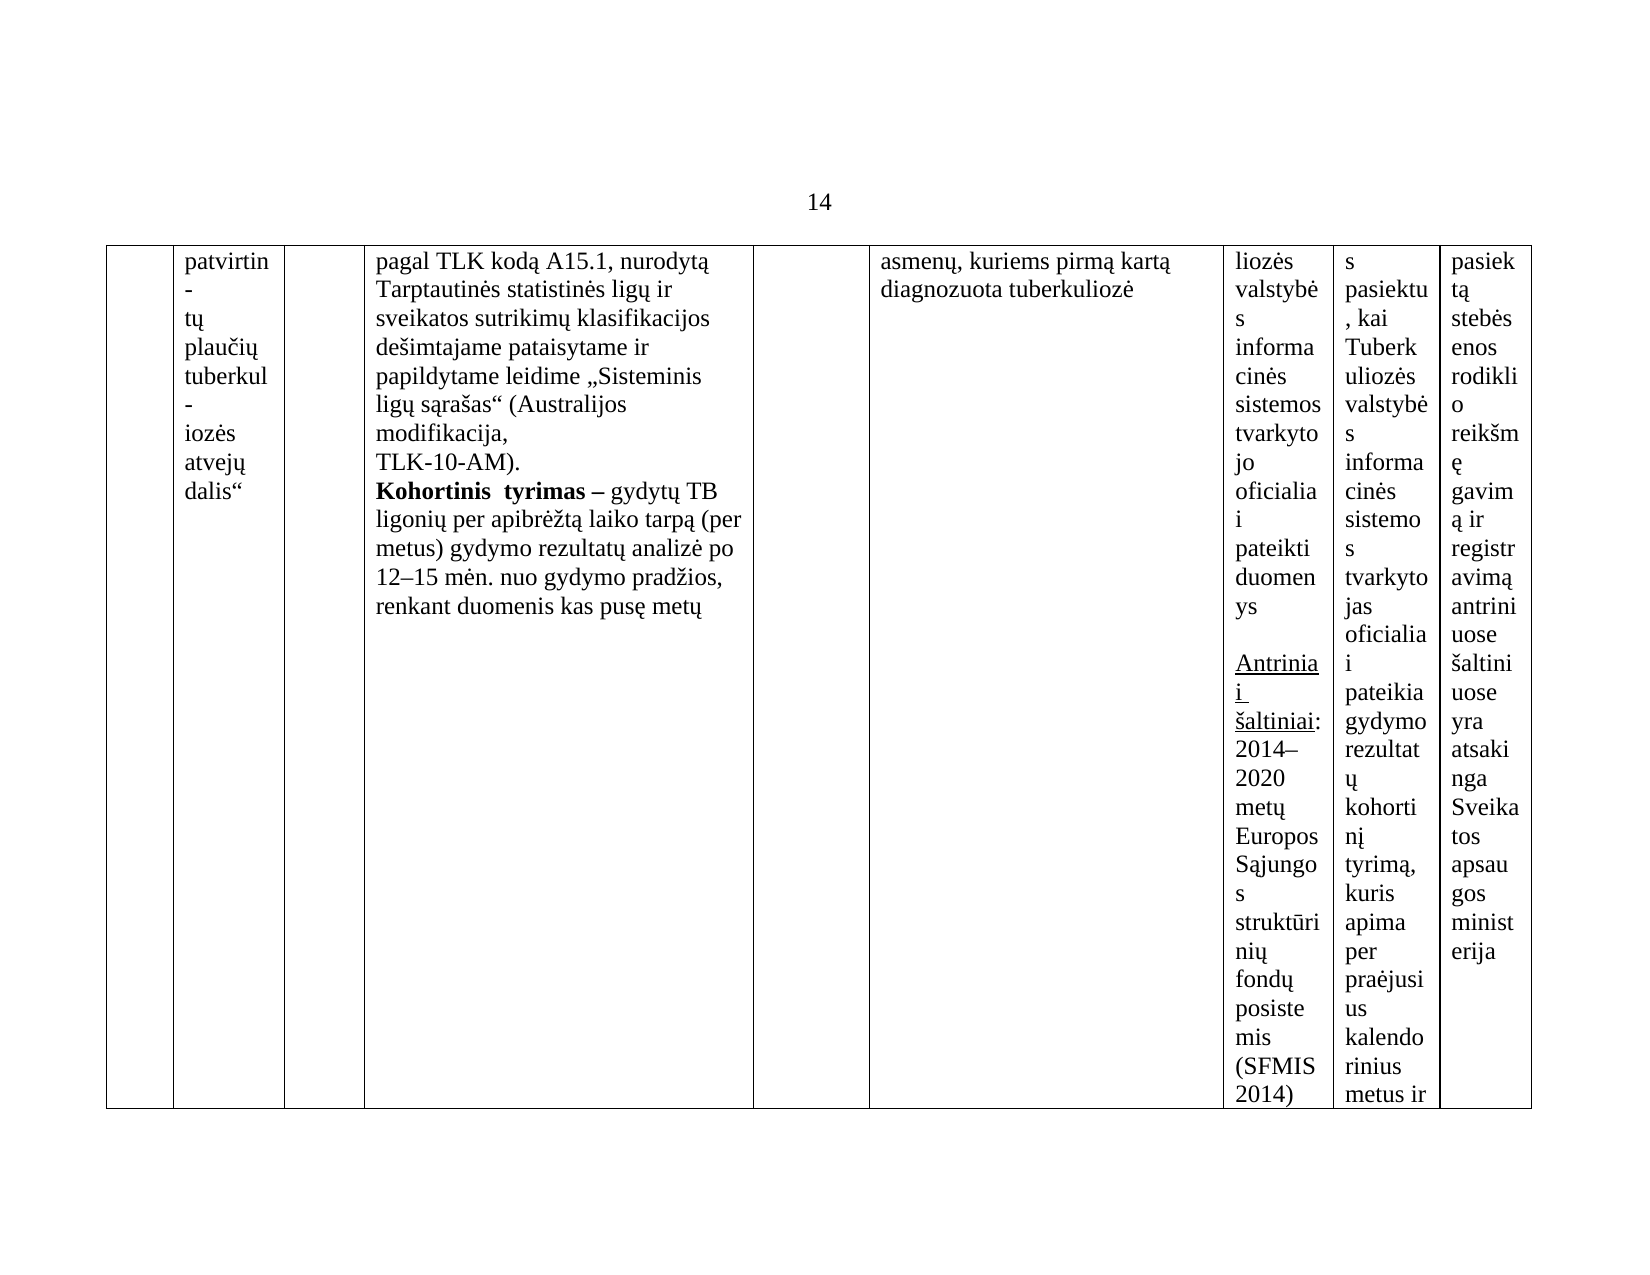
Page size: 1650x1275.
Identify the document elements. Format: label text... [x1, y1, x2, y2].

table_cell [754, 246, 869, 1108]
table_cell [107, 246, 173, 1108]
table_cell pasiektą stebėsenos rodiklio reikšmę gavimą ir registravimą antriniuose šaltiniuose yra atsakinga Sveikatos apsaugos ministerija [1441, 246, 1531, 1108]
table_cell pagal TLK kodą A15.1, nurodytą Tarptautinės statistinės ligų ir sveikatos sutrikimų klasifikacijos dešimtajame pataisytame ir papildytame leidime „Sisteminis ligų sąrašas“ (Australijos modifikacija, TLK-10-AM). Kohortinis tyrimas – gydytų TB ligonių per apibrėžtą laiko tarpą (per metus) gydymo rezultatų analizė po 12–15 mėn. nuo gydymo pradžios, renkant duomenis kas pusę metų [365, 246, 753, 1108]
table_cell [285, 246, 364, 1108]
table_cell patvirtin- tų plaučių tuberkul- iozės atvejų dalis“ [174, 246, 284, 1108]
table_cell asmenų, kuriems pirmą kartą diagnozuota tuberkuliozė [870, 246, 1223, 1108]
table_cell s pasiektu, kai Tuberkuliozės valstybės informacinės sistemos tvarkytojas oficialiai pateikia gydymo rezultatų kohortinį tyrimą, kuris apima per praėjusius kalendorinius metus ir [1334, 246, 1439, 1108]
table_cell liozės valstybės informacinės sistemos tvarkytojo oficialiai pateikti duomenys Antriniai šaltiniai: 2014–2020 metų Europos Sąjungos struktūrinių fondų posistemis (SFMIS 2014) [1224, 246, 1333, 1108]
